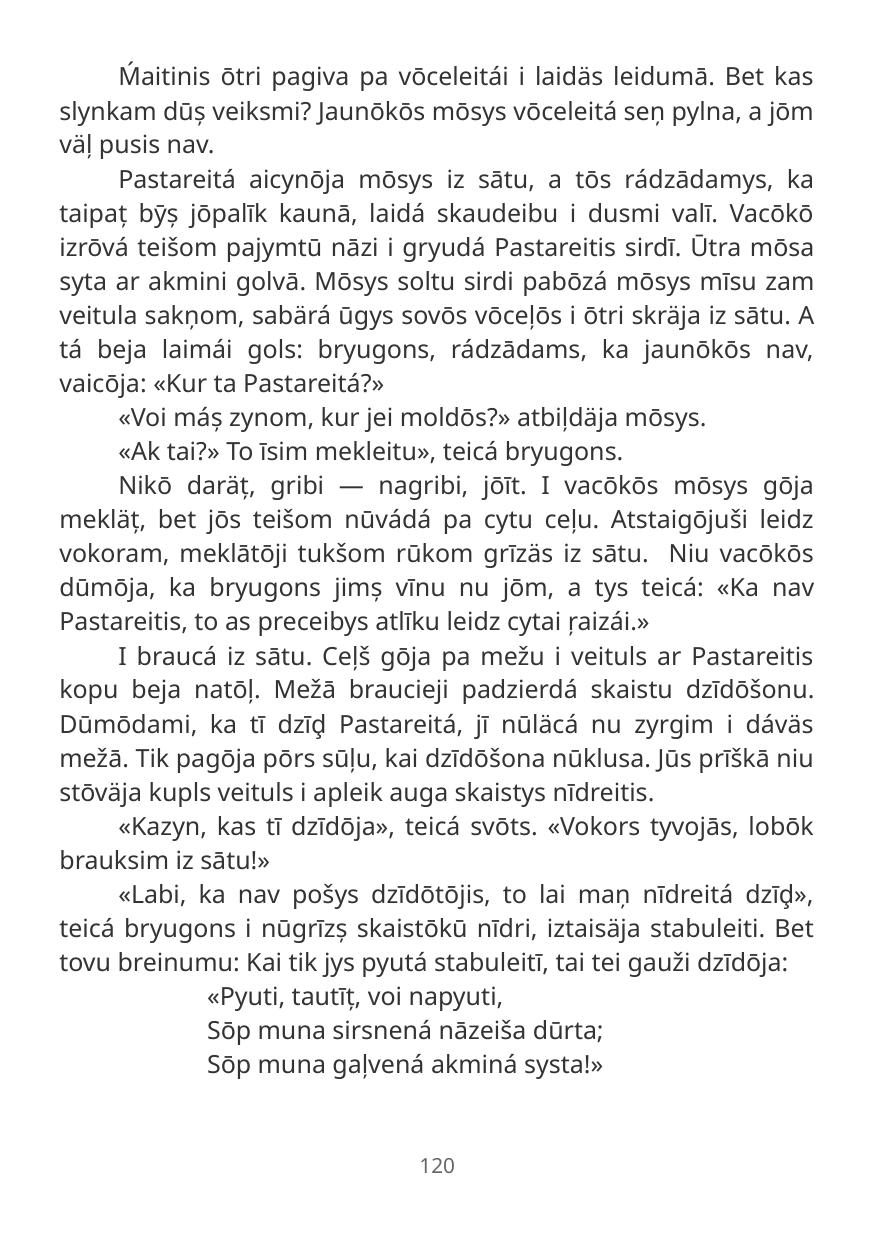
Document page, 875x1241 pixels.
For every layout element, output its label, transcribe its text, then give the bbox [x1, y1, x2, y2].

text «Labi, ka nav pošys dzīdōtōjis, to lai maņ nīdreitá dzīḑ», teicá bryugons i nūgrīzș skaistōkū nīdri, iztaisäja stabuleiti. Bet tovu breinumu: Kai tik jys pyutá stabuleitī, tai tei gauži dzīdōja: [59, 877, 815, 979]
text I braucá iz sātu. Ceļš gōja pa mežu i veituls ar Pastareitis kopu beja natōļ. Mežā braucieji padzierdá skaistu dzīdōšonu. Dūmōdami, ka tī dzīḑ Pastareitá, jī nūläcá nu zyrgim i dáväs mežā. Tik pagōja pōrs sūļu, kai dzīdōšona nūklusa. Jūs prīškā niu stōväja kupls veituls i apleik auga skaistys nīdreitis. [59, 638, 815, 808]
text Ḿaitinis ōtri pagiva pa vōceleitái i laidäs leidumā. Bet kas slynkam dūș veiksmi? Jaunōkōs mōsys vōceleitá seņ pylna, a jōm väļ pusis nav. [59, 59, 815, 161]
text «Pyuti, tautīț, voi napyuti, [59, 979, 815, 1013]
text «Ak tai?» To īsim mekleitu», teicá bryugons. [59, 434, 815, 468]
text Sōp muna gaļvená akminá systa!» [59, 1047, 815, 1081]
text Sōp muna sirsnená nāzeiša dūrta; [59, 1013, 815, 1047]
text Nikō daräț, gribi — nagribi, jōīt. I vacōkōs mōsys gōja mekläț, bet jōs teišom nūvádá pa cytu ceļu. Atstaigōjuši leidz vokoram, meklātōji tukšom rūkom grīzäs iz sātu. Niu vacōkōs dūmōja, ka bryugons jimș vīnu nu jōm, a tys teicá: «Ka nav Pastareitis, to as preceibys atlīku leidz cytai ŗaizái.» [59, 468, 815, 638]
text «Kazyn, kas tī dzīdōja», teicá svōts. «Vokors tyvojās, lobōk brauksim iz sātu!» [59, 808, 815, 877]
text Pastareitá aicynōja mōsys iz sātu, a tōs rádzādamys, ka taipaț bȳș jōpalīk kaunā, laidá skaudeibu i dusmi valī. Vacōkō izrōvá teišom pajymtū nāzi i gryudá Pastareitis sirdī. Ūtra mōsa syta ar akmini golvā. Mōsys soltu sirdi pabōzá mōsys mīsu zam veitula sakņom, sabärá ūgys sovōs vōceļōs i ōtri skräja iz sātu. A tá beja laimái gols: bryugons, rádzādams, ka jaunōkōs nav, vaicōja: «Kur ta Pastareitá?» [59, 161, 815, 400]
text «Voi máș zynom, kur jei moldōs?» atbiļdäja mōsys. [59, 400, 815, 434]
